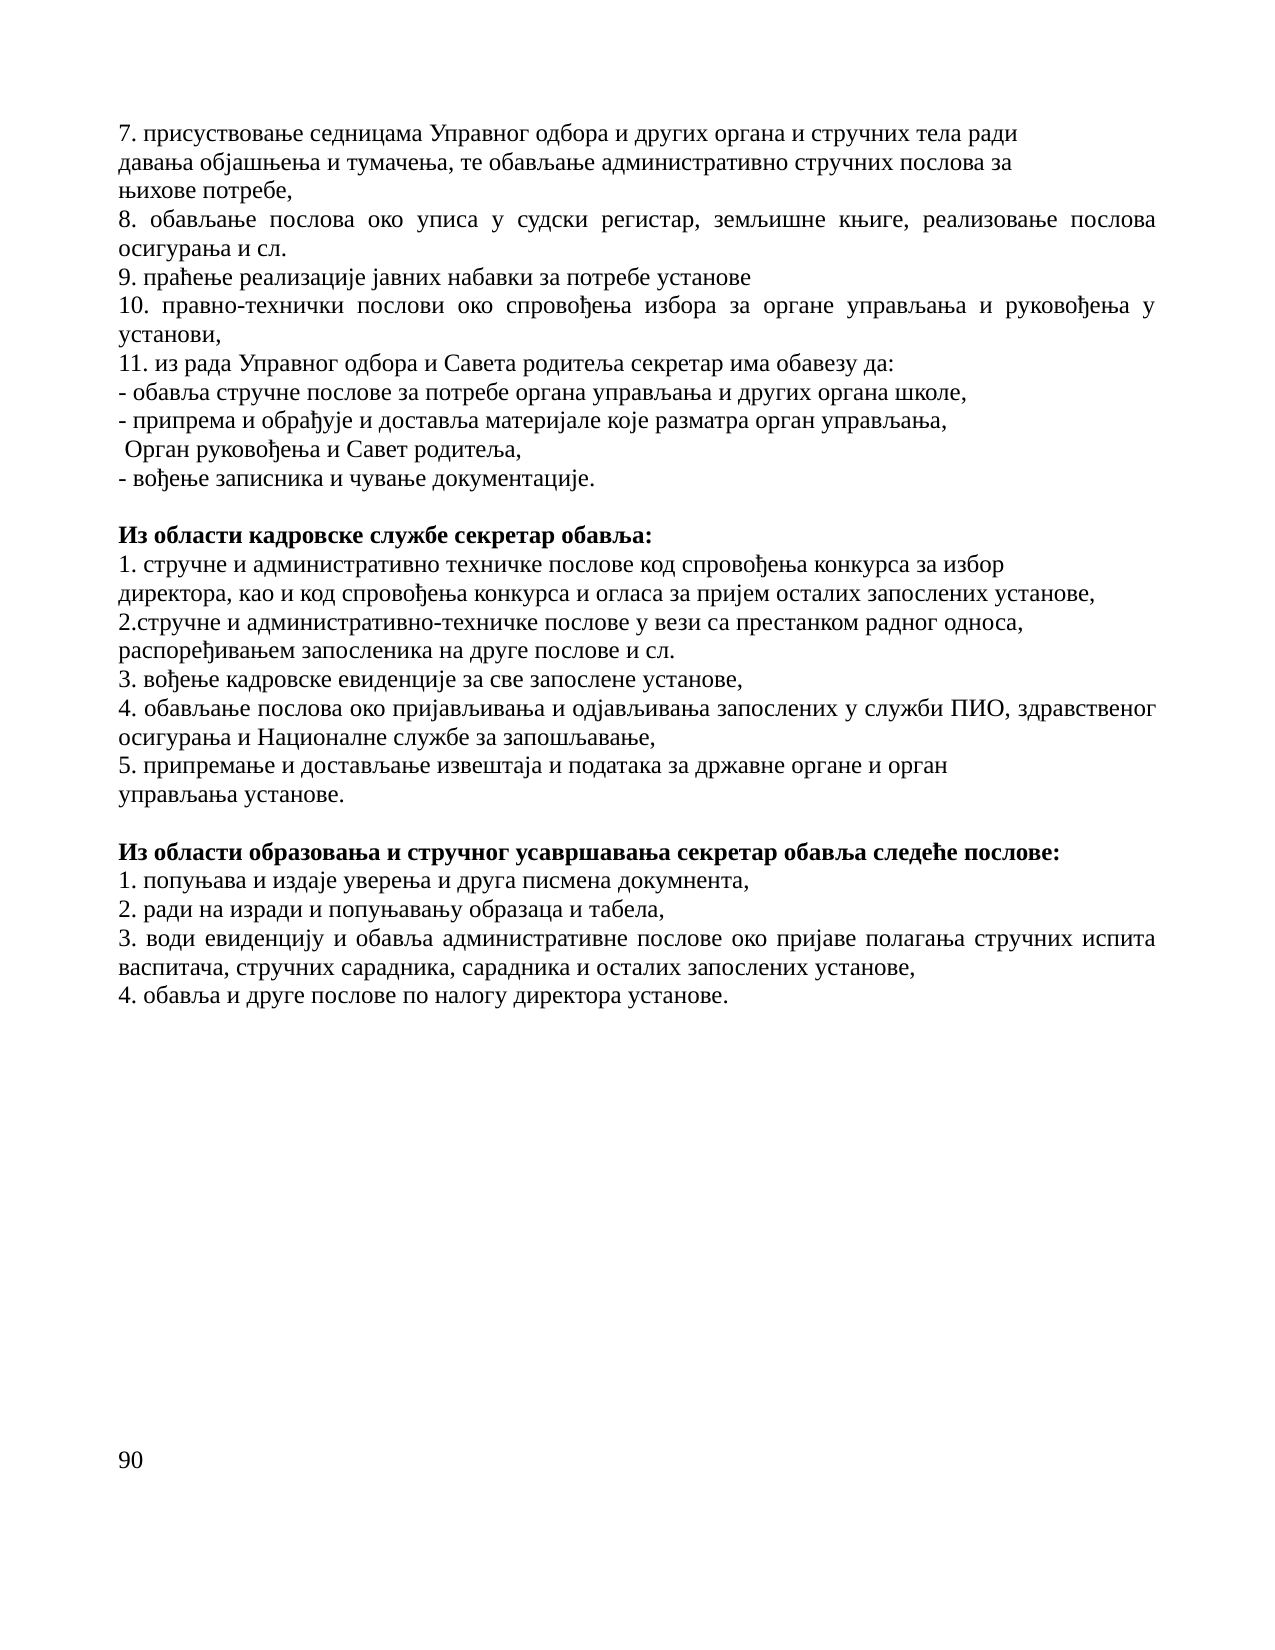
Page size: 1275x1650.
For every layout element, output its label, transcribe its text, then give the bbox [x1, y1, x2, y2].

text управљања установе. [118, 779, 1157, 808]
text давања објашњења и тумачења, те обављање административно стручних послова за [118, 147, 1157, 176]
text 5. припремање и достављање извештаја и података за државне органе и орган [118, 751, 1157, 779]
text Орган руковођења и Савет родитеља, [118, 434, 1157, 463]
text 1. попуњава и издаје уверења и друга писмена докумнента, [118, 866, 1157, 894]
text 8. обављање послова око уписа у судски регистар, земљишне књиге, реализовање послова осигурања и сл. [118, 204, 1157, 262]
text - вођење записника и чување документације. [118, 463, 1157, 492]
text 3. води евиденцију и обавља административне послове око пријаве полагања стручних испита васпитача, стручних сарадника, сарадника и осталих запослених установе, [118, 923, 1157, 981]
text 9. праћење реализације јавних набавки за потребе установе [118, 262, 1157, 291]
text - припрема и обрађује и доставља материјале које разматра орган управљања, [118, 406, 1157, 434]
text Из области кадровске службе секретар обавља: [118, 521, 1157, 549]
text 3. вођење кадровске евиденције за све запослене установе, [118, 664, 1157, 693]
text 7. присуствовање седницама Управног одбора и других органа и стручних тела ради [118, 118, 1157, 147]
text 4. обављање послова око пријављивања и одјављивања запослених у служби ПИО, здравственог осигурања и Националне службе за запошљавање, [118, 693, 1157, 751]
text 11. из рада Управног одбора и Савета родитеља секретар има обавезу да: [118, 348, 1157, 377]
text Из области образовања и стручног усавршавања секретар обавља следеће послове: [118, 837, 1157, 866]
text 1. стручне и административно техничке послове код спровођења конкурса за избор [118, 549, 1157, 578]
text 4. обавља и друге послове по налогу директора установе. [118, 981, 1157, 1009]
text директора, као и код спровођења конкурса и огласа за пријем осталих запослених установе, [118, 578, 1157, 607]
text распоређивањем запосленика на друге послове и сл. [118, 636, 1157, 664]
text 2. ради на изради и попуњавању образаца и табела, [118, 894, 1157, 923]
text њихове потребе, [118, 176, 1157, 204]
text 10. правно-технички послови око спровођења избора за органе управљања и руковођења у установи, [118, 291, 1157, 348]
text - обавља стручне послове за потребе органа управљања и других органа школе, [118, 377, 1157, 406]
text 2.стручне и административно-техничке послове у вези са престанком радног односа, [118, 607, 1157, 636]
